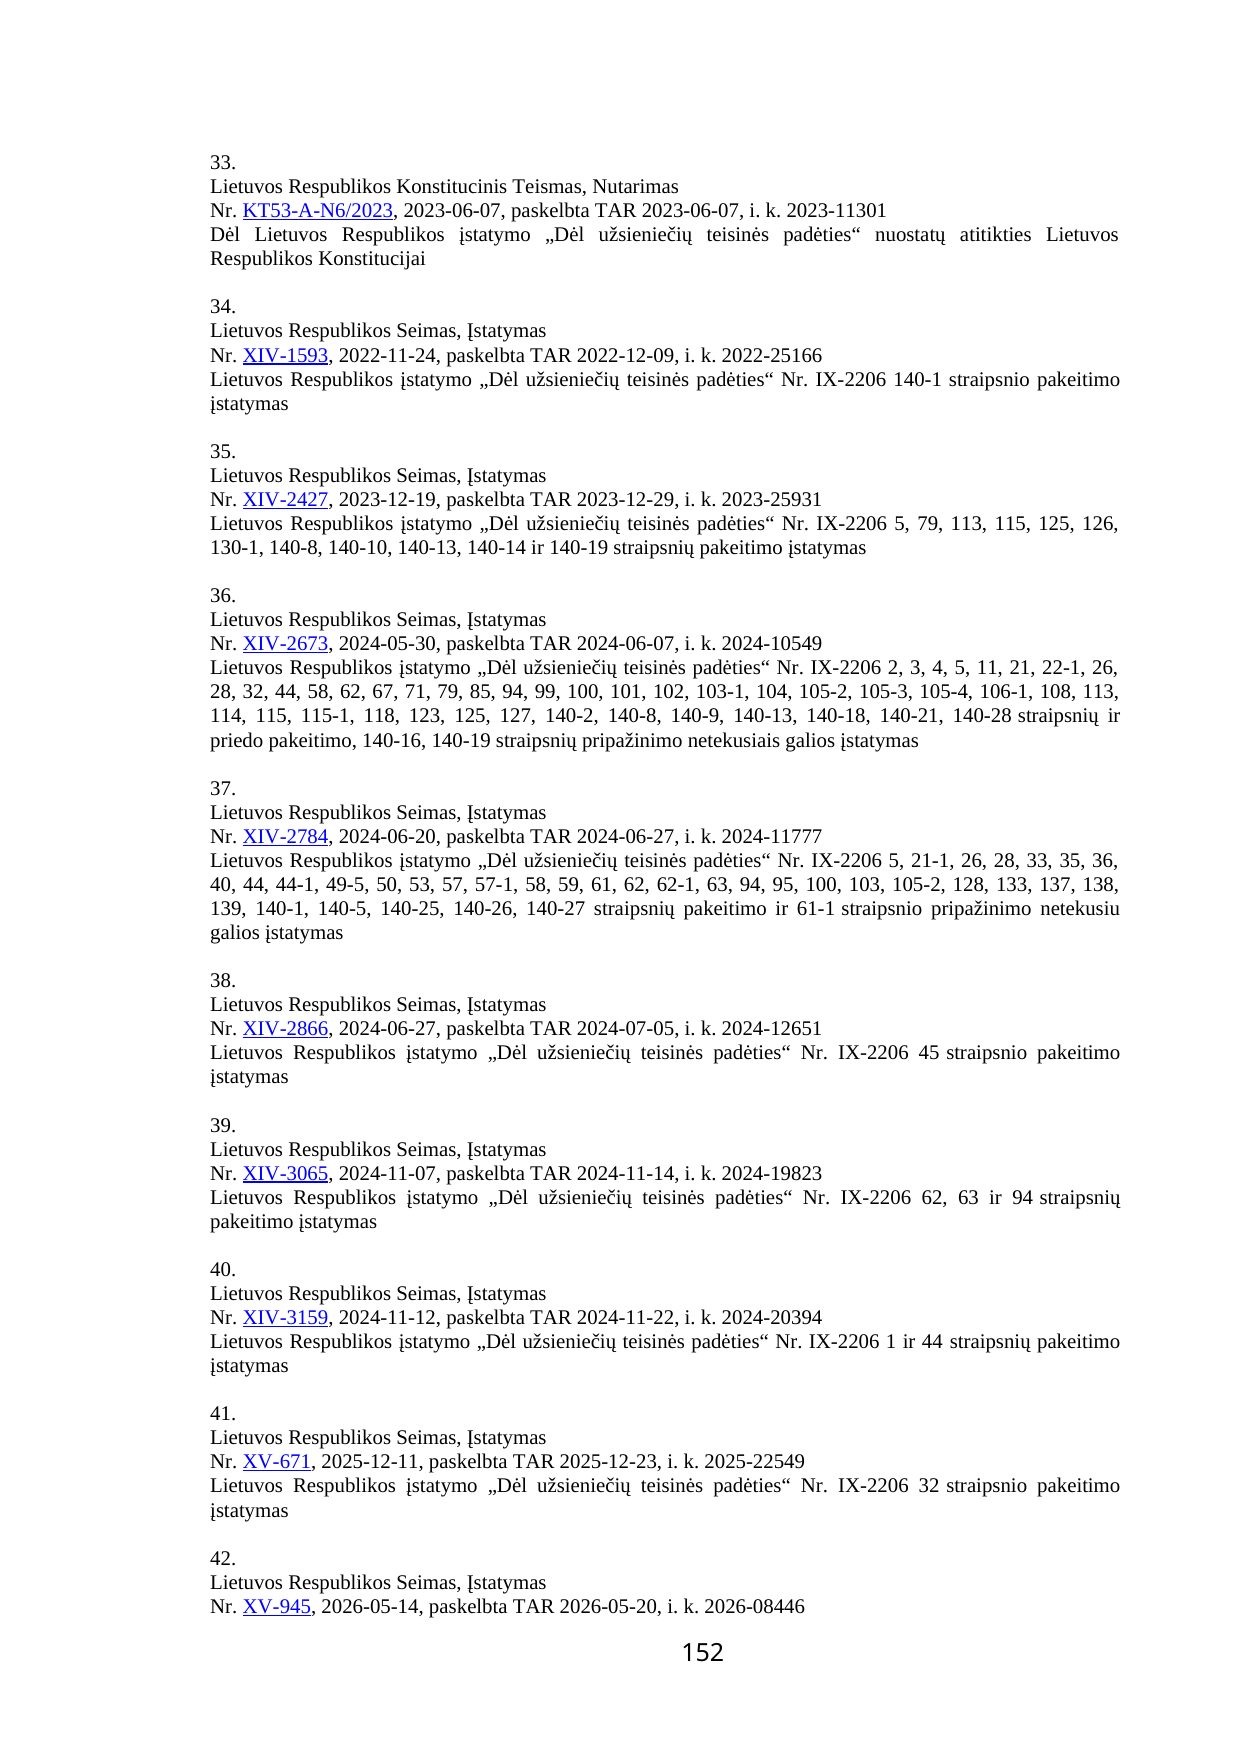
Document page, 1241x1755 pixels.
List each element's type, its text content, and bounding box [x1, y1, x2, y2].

text 35. [210, 439, 1120, 463]
text Lietuvos Respublikos Seimas, Įstatymas [210, 800, 1120, 824]
text Lietuvos Respublikos įstatymo „Dėl užsieniečių teisinės padėties“ Nr. IX-2206 2, 3, 4, 5, 11, 21, 22-1, 26, 28, 32, 44, 58, 62, 67, 71, 79, 85, 94, 99, 100, 101, 102, 103-1, 104, 105-2, 105-3, 105-4, 106-1, 108, 113, 114, 115, 115-1, 118, 123, 125, 127, 140-2, 140-8, 140-9, 140-13, 140-18, 140-21, 140-28 straipsnių ir priedo pakeitimo, 140-16, 140-19 straipsnių pripažinimo netekusiais galios įstatymas [210, 655, 1120, 752]
text Lietuvos Respublikos Seimas, Įstatymas [210, 607, 1120, 631]
text 36. [210, 583, 1120, 607]
text Nr. XIV-3159, 2024-11-12, paskelbta TAR 2024-11-22, i. k. 2024-20394 [210, 1305, 1120, 1329]
text Lietuvos Respublikos Seimas, Įstatymas [210, 1281, 1120, 1305]
text Lietuvos Respublikos įstatymo „Dėl užsieniečių teisinės padėties“ Nr. IX-2206 5, 79, 113, 115, 125, 126, 130-1, 140-8, 140-10, 140-13, 140-14 ir 140-19 straipsnių pakeitimo įstatymas [210, 511, 1120, 559]
text Nr. XV-945, 2026-05-14, paskelbta TAR 2026-05-20, i. k. 2026-08446 [210, 1594, 1120, 1618]
text Lietuvos Respublikos Seimas, Įstatymas [210, 1570, 1120, 1594]
text Lietuvos Respublikos Seimas, Įstatymas [210, 992, 1120, 1016]
text Dėl Lietuvos Respublikos įstatymo „Dėl užsieniečių teisinės padėties“ nuostatų atitikties Lietuvos Respublikos Konstitucijai [210, 222, 1120, 270]
text Lietuvos Respublikos Seimas, Įstatymas [210, 1425, 1120, 1449]
text Lietuvos Respublikos įstatymo „Dėl užsieniečių teisinės padėties“ Nr. IX-2206 140-1 straipsnio pakeitimo įstatymas [210, 367, 1120, 415]
text 39. [210, 1112, 1120, 1137]
text 34. [210, 294, 1120, 318]
text 41. [210, 1401, 1120, 1425]
text Nr. XIV-1593, 2022-11-24, paskelbta TAR 2022-12-09, i. k. 2022-25166 [210, 342, 1120, 367]
text Nr. XIV-2784, 2024-06-20, paskelbta TAR 2024-06-27, i. k. 2024-11777 [210, 824, 1120, 848]
text Lietuvos Respublikos Konstitucinis Teismas, Nutarimas [210, 174, 1120, 198]
text Lietuvos Respublikos įstatymo „Dėl užsieniečių teisinės padėties“ Nr. IX-2206 32 straipsnio pakeitimo įstatymas [210, 1473, 1120, 1522]
text Nr. XIV-2427, 2023-12-19, paskelbta TAR 2023-12-29, i. k. 2023-25931 [210, 487, 1120, 511]
text Nr. KT53-A-N6/2023, 2023-06-07, paskelbta TAR 2023-06-07, i. k. 2023-11301 [210, 198, 1120, 222]
text 42. [210, 1546, 1120, 1570]
text Lietuvos Respublikos įstatymo „Dėl užsieniečių teisinės padėties“ Nr. IX-2206 1 ir 44 straipsnių pakeitimo įstatymas [210, 1329, 1120, 1377]
text Nr. XV-671, 2025-12-11, paskelbta TAR 2025-12-23, i. k. 2025-22549 [210, 1449, 1120, 1473]
text 37. [210, 776, 1120, 800]
text Lietuvos Respublikos įstatymo „Dėl užsieniečių teisinės padėties“ Nr. IX-2206 45 straipsnio pakeitimo įstatymas [210, 1040, 1120, 1088]
text Lietuvos Respublikos Seimas, Įstatymas [210, 463, 1120, 487]
text 38. [210, 968, 1120, 992]
text Lietuvos Respublikos Seimas, Įstatymas [210, 318, 1120, 342]
text 40. [210, 1257, 1120, 1281]
text Lietuvos Respublikos Seimas, Įstatymas [210, 1137, 1120, 1161]
text 33. [210, 150, 1120, 174]
text Lietuvos Respublikos įstatymo „Dėl užsieniečių teisinės padėties“ Nr. IX-2206 5, 21-1, 26, 28, 33, 35, 36, 40, 44, 44-1, 49-5, 50, 53, 57, 57-1, 58, 59, 61, 62, 62-1, 63, 94, 95, 100, 103, 105-2, 128, 133, 137, 138, 139, 140-1, 140-5, 140-25, 140-26, 140-27 straipsnių pakeitimo ir 61-1 straipsnio pripažinimo netekusiu galios įstatymas [210, 848, 1120, 944]
text Nr. XIV-2673, 2024-05-30, paskelbta TAR 2024-06-07, i. k. 2024-10549 [210, 631, 1120, 655]
text Nr. XIV-3065, 2024-11-07, paskelbta TAR 2024-11-14, i. k. 2024-19823 [210, 1161, 1120, 1185]
text Nr. XIV-2866, 2024-06-27, paskelbta TAR 2024-07-05, i. k. 2024-12651 [210, 1016, 1120, 1040]
text Lietuvos Respublikos įstatymo „Dėl užsieniečių teisinės padėties“ Nr. IX-2206 62, 63 ir 94 straipsnių pakeitimo įstatymas [210, 1185, 1120, 1233]
